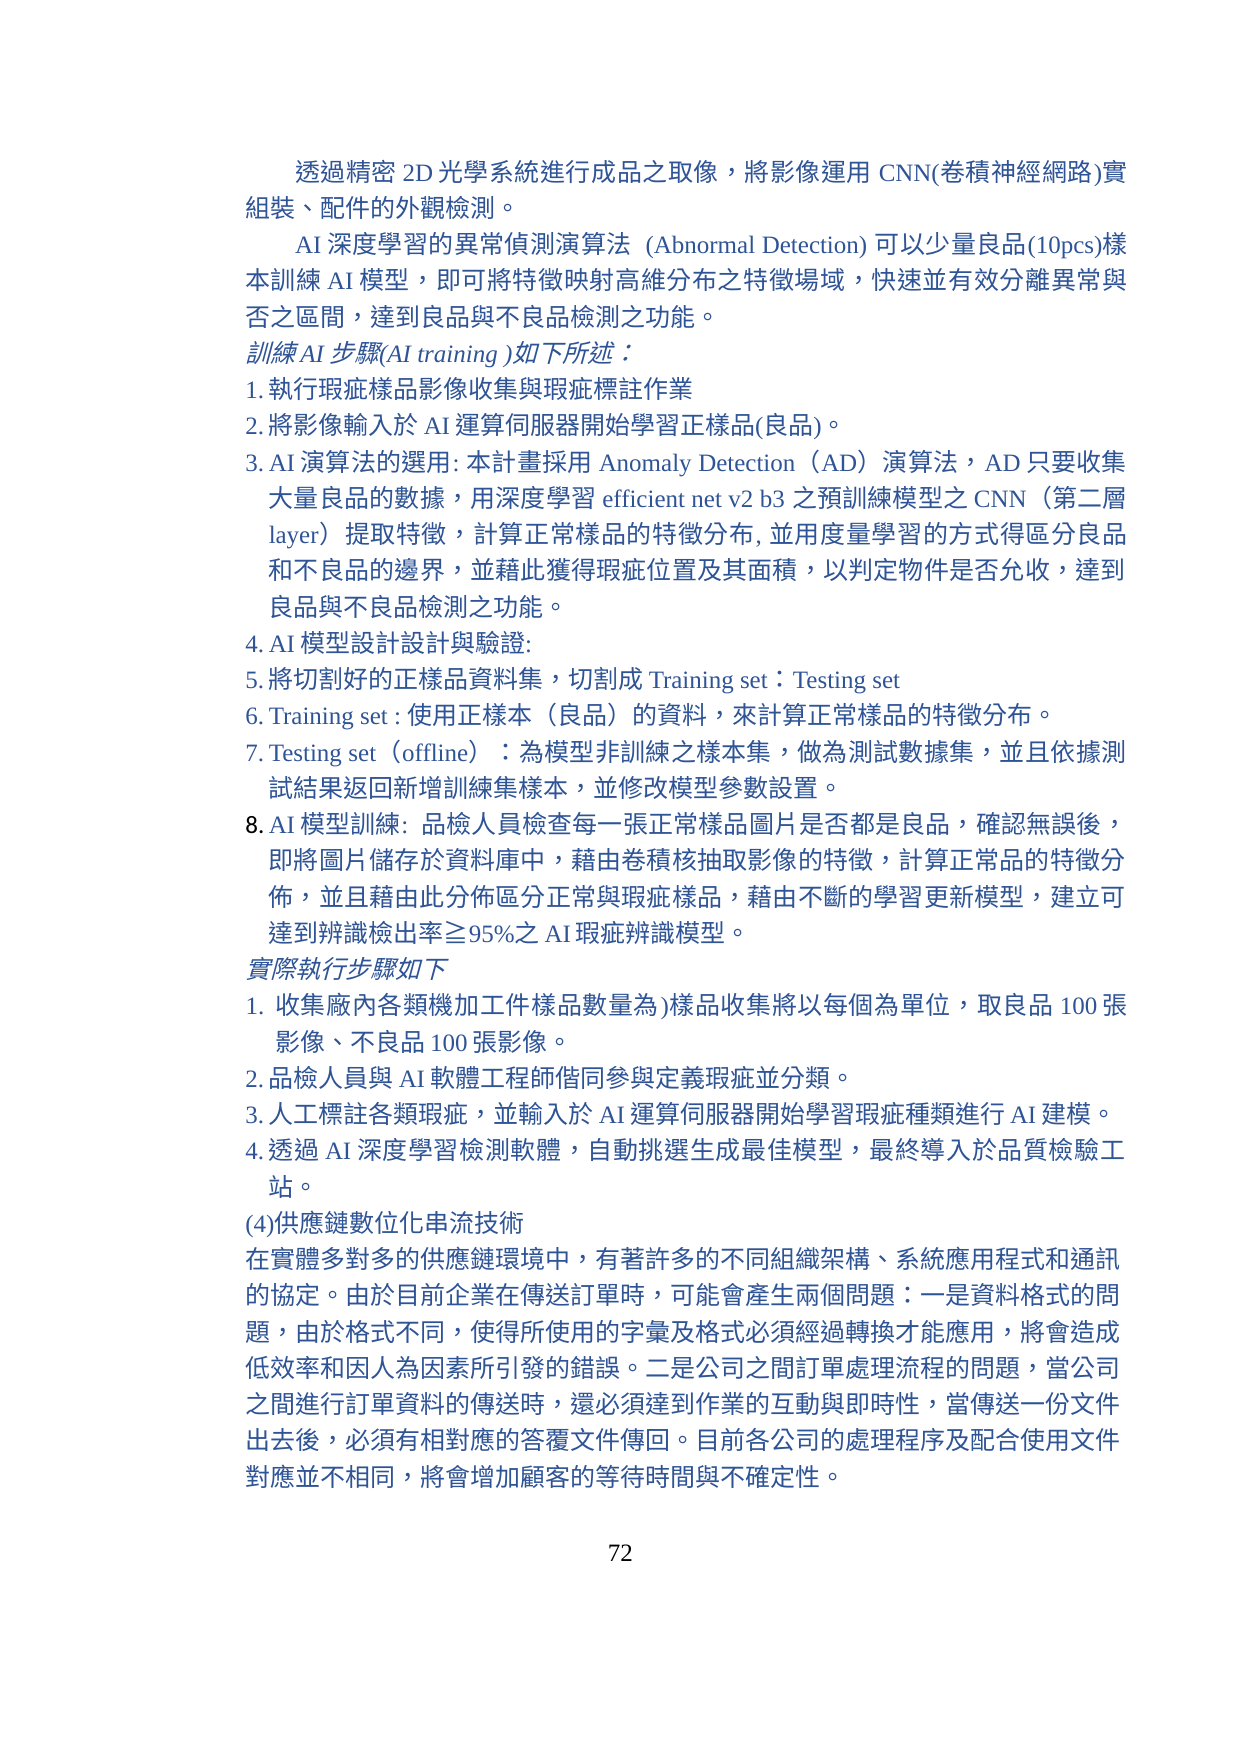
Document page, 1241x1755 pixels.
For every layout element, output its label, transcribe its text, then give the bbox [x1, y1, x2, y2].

list AI模型設計設計與驗證: [245, 623, 1128, 659]
text (4)供應鏈數位化串流技術 [245, 1203, 1128, 1239]
text 實際執行步驟如下 [245, 949, 1128, 986]
text 訓練AI步驟(AI training )如下所述： [245, 333, 1128, 369]
text AI深度學習的異常偵測演算法 (Abnormal Detection) 可以少量良品(10pcs)樣本訓練AI模型，即可將特徵映射高維分布之特徵場域，快速並有效分離異常與否之區間，達到良品與不良品檢測之功能。 [245, 224, 1128, 333]
list Training set : 使用正樣本（良品）的資料，來計算正常樣品的特徵分布。 [245, 696, 1128, 732]
text 透過精密2D光學系統進行成品之取像，將影像運用CNN(卷積神經網路)實組裝、配件的外觀檢測。 [245, 152, 1128, 224]
list 將切割好的正樣品資料集，切割成Training set：Testing set [245, 659, 1128, 696]
list 品檢人員與AI軟體工程師偕同參與定義瑕疵並分類。 [245, 1058, 1128, 1094]
list AI模型訓練: 品檢人員檢查每一張正常樣品圖片是否都是良品，確認無誤後，即將圖片儲存於資料庫中，藉由卷積核抽取影像的特徵，計算正常品的特徵分佈，並且藉由此分佈區分正常與瑕疵樣品，藉由不斷的學習更新模型，建立可達到辨識檢出率≧95%之AI瑕疵辨識模型。 [245, 804, 1128, 949]
list 收集廠內各類機加工件樣品數量為)樣品收集將以每個為單位，取良品100張影像、不良品100張影像。 [245, 986, 1128, 1058]
list Testing set（offline）：為模型非訓練之樣本集，做為測試數據集，並且依據測試結果返回新增訓練集樣本，並修改模型參數設置。 [245, 732, 1128, 804]
list AI演算法的選用: 本計畫採用Anomaly Detection（AD）演算法，AD只要收集大量良品的數據，用深度學習efficient net v2 b3 之預訓練模型之CNN（第二層layer）提取特徵，計算正常樣品的特徵分布, 並用度量學習的方式得區分良品和不良品的邊界，並藉此獲得瑕疵位置及其面積，以判定物件是否允收，達到良品與不良品檢測之功能。 [245, 442, 1128, 623]
list 透過AI深度學習檢測軟體，自動挑選生成最佳模型，最終導入於品質檢驗工站。 [245, 1131, 1128, 1203]
list 執行瑕疵樣品影像收集與瑕疵標註作業 [245, 369, 1128, 406]
list 人工標註各類瑕疵，並輸入於AI運算伺服器開始學習瑕疵種類進行AI建模。 [245, 1094, 1128, 1131]
text 在實體多對多的供應鏈環境中，有著許多的不同組織架構、系統應用程式和通訊的協定。由於目前企業在傳送訂單時，可能會產生兩個問題：一是資料格式的問題，由於格式不同，使得所使用的字彙及格式必須經過轉換才能應用，將會造成低效率和因人為因素所引發的錯誤。二是公司之間訂單處理流程的問題，當公司之間進行訂單資料的傳送時，還必須達到作業的互動與即時性，當傳送一份文件出去後，必須有相對應的答覆文件傳回。目前各公司的處理程序及配合使用文件對應並不相同，將會增加顧客的等待時間與不確定性。 [245, 1239, 1128, 1493]
list 將影像輸入於AI運算伺服器開始學習正樣品(良品)。 [245, 406, 1128, 442]
